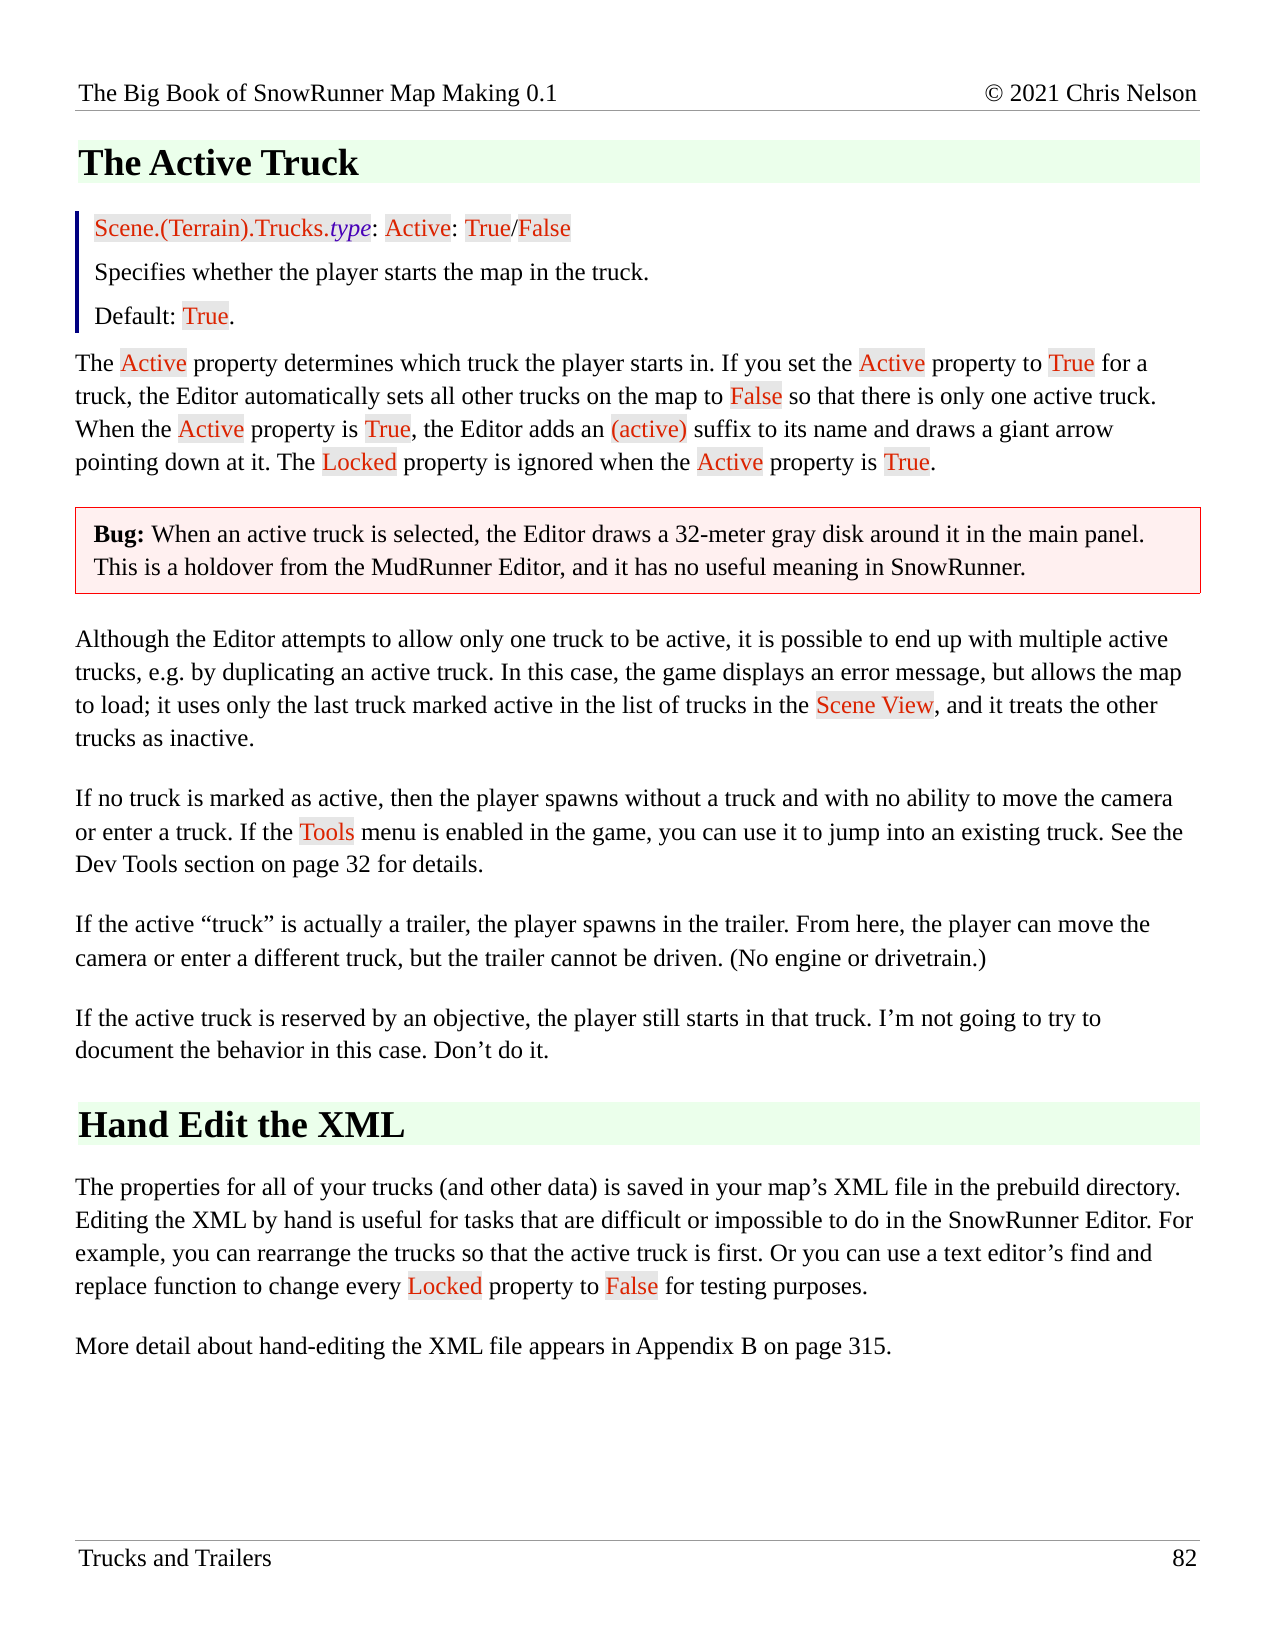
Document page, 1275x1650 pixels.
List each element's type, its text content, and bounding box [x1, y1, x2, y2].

text Scene.(Terrain).Trucks.type: Active: True/False [79, 211, 1200, 242]
text More detail about hand-editing the XML file appears in Appendix B on page 315. [75, 1331, 1200, 1360]
text If no truck is marked as active, then the player spawns without a truck and with no ability to move the camera or enter a truck. If the Tools menu is enabled in the game, you can use it to jump into an existing truck. See the Dev Tools section on page 32 for details. [75, 783, 1200, 878]
subtitle Hand Edit the XML [78, 1102, 1200, 1145]
list When an active truck is selected, the Editor draws a 32-meter gray disk around it in the main panel. This is a holdover from the MudRunner Editor, and it has no useful meaning in SnowRunner. [76, 508, 1200, 593]
text If the active “truck” is actually a trailer, the player spawns in the trailer. From here, the player can move the camera or enter a different truck, but the trailer cannot be driven. (No engine or drivetrain.) [75, 909, 1200, 971]
text The Active property determines which truck the player starts in. If you set the Active property to True for a truck, the Editor automatically sets all other trucks on the map to False so that there is only one active truck. When the Active property is True, the Editor adds an (active) suffix to its name and draws a giant arrow pointing down at it. The Locked property is ignored when the Active property is True. [75, 348, 1200, 476]
text If the active truck is reserved by an objective, the player still starts in that truck. I’m not going to try to document the behavior in this case. Don’t do it. [75, 1003, 1200, 1064]
subtitle The Active Truck [78, 140, 1200, 183]
text The properties for all of your trucks (and other data) is saved in your map’s XML file in the prebuild directory. Editing the XML by hand is useful for tasks that are difficult or impossible to do in the SnowRunner Editor. For example, you can rearrange the trucks so that the active truck is first. Or you can use a text editor’s find and replace function to change every Locked property to False for testing purposes. [75, 1172, 1200, 1300]
text Default: True. [79, 298, 1200, 333]
text Although the Editor attempts to allow only one truck to be active, it is possible to end up with multiple active trucks, e.g. by duplicating an active truck. In this case, the game displays an error message, but allows the map to load; it uses only the last truck marked active in the list of trucks in the Scene View, and it treats the other trucks as inactive. [75, 624, 1200, 752]
text Specifies whether the player starts the map in the truck. [79, 254, 1200, 286]
